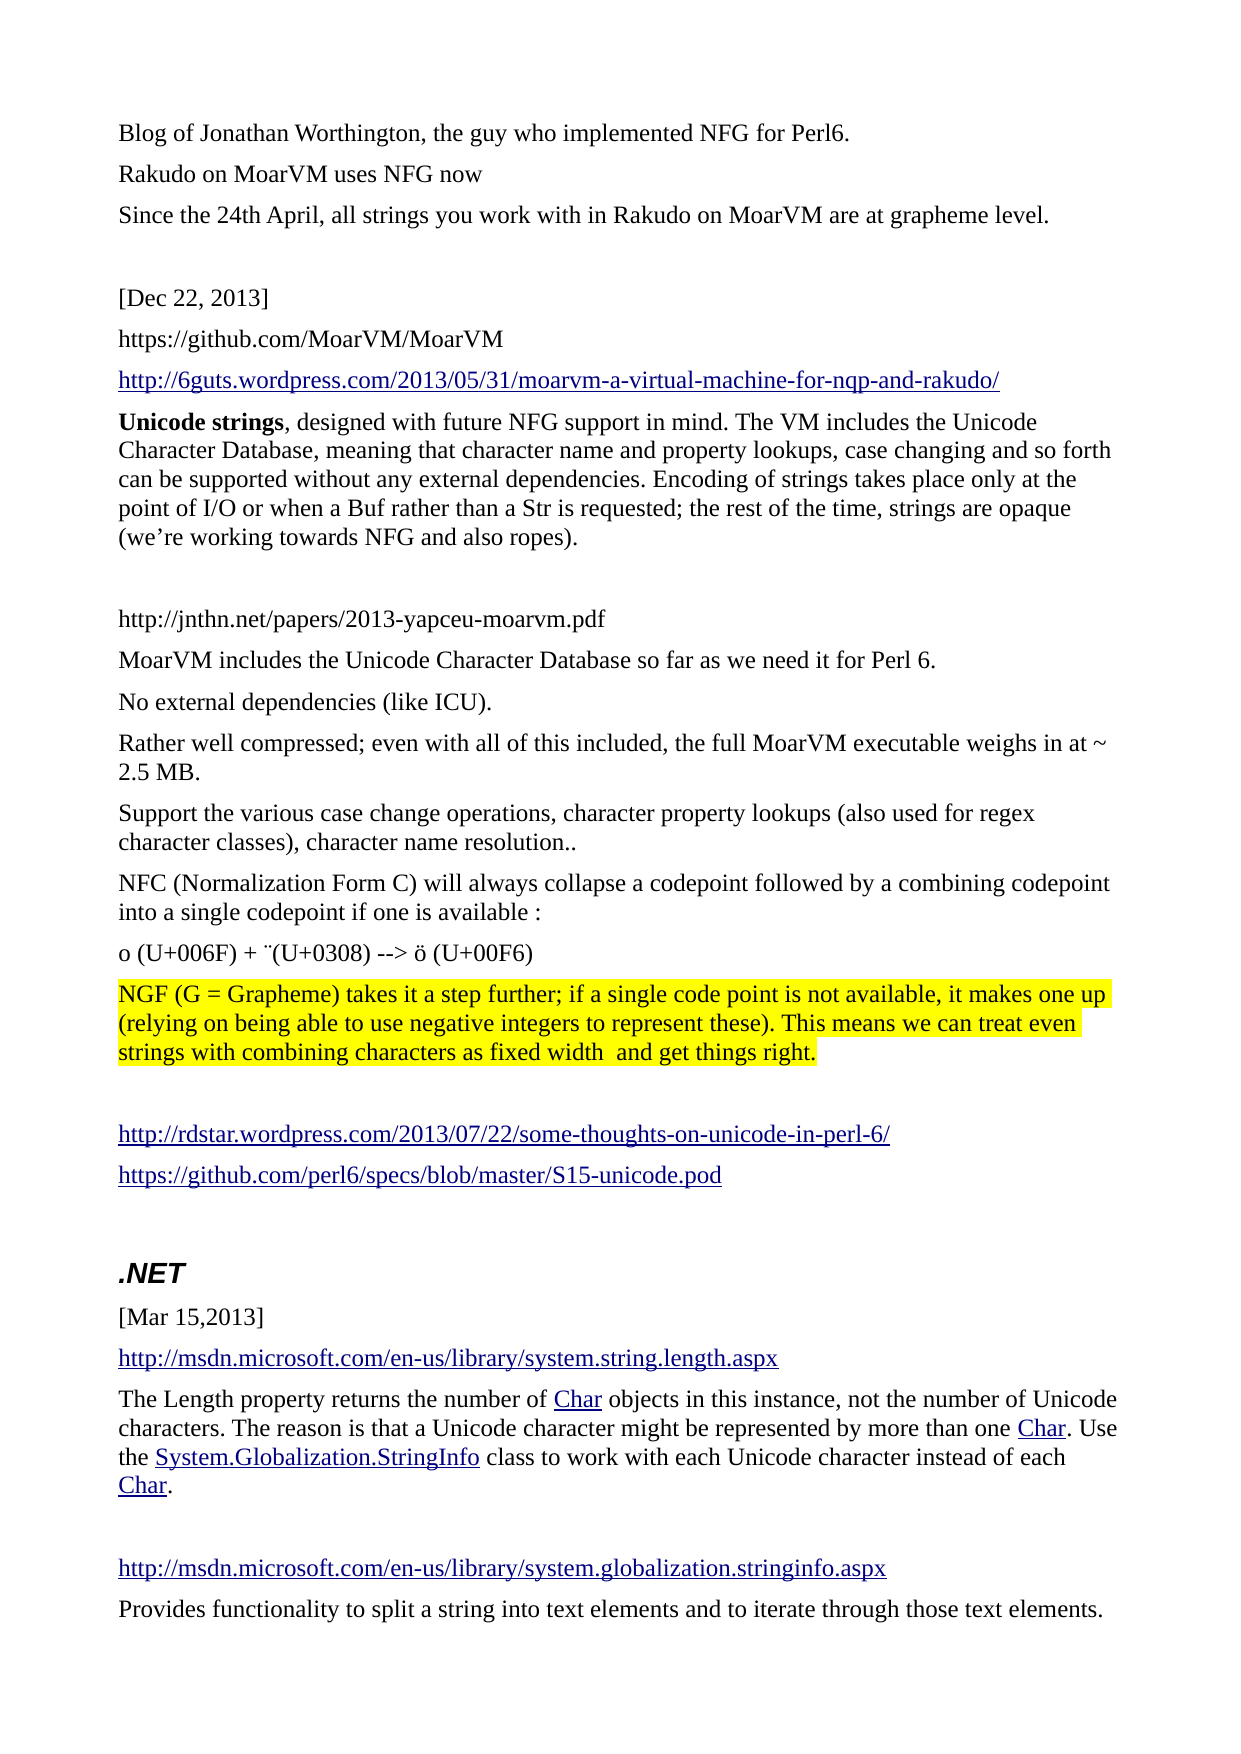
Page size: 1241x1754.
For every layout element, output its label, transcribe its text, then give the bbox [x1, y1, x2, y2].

text Since the 24th April, all strings you work with in Rakudo on MoarVM are at grapheme level. [118, 201, 1122, 229]
text [Dec 22, 2013] [118, 283, 1122, 312]
text http://6guts.wordpress.com/2013/05/31/moarvm-a-virtual-machine-for-nqp-and-rakudo/ [118, 366, 1122, 394]
text NGF (G = Grapheme) takes it a step further; if a single code point is not available, it makes one up (relying on being able to use negative integers to represent these). This means we can treat even strings with combining characters as fixed width and get things right. [118, 979, 1122, 1066]
text The Length property returns the number of Char objects in this instance, not the number of Unicode characters. The reason is that a Unicode character might be represented by more than one Char. Use the System.Globalization.StringInfo class to work with each Unicode character instead of each Char. [118, 1384, 1122, 1499]
text o (U+006F) + ¨(U+0308) --> ö (U+00F6) [118, 938, 1122, 967]
text MoarVM includes the Unicode Character Database so far as we need it for Perl 6. [118, 646, 1122, 674]
text Rather well compressed; even with all of this included, the full MoarVM executable weighs in at ~ 2.5 MB. [118, 728, 1122, 786]
text [Mar 15,2013] [118, 1302, 1122, 1330]
text https://github.com/perl6/specs/blob/master/S15-unicode.pod [118, 1161, 1122, 1189]
text Blog of Jonathan Worthington, the guy who implemented NFG for Perl6. [118, 118, 1122, 147]
text Provides functionality to split a string into text elements and to iterate through those text elements. [118, 1594, 1122, 1623]
text Rakudo on MoarVM uses NFG now [118, 159, 1122, 188]
text https://github.com/MoarVM/MoarVM [118, 324, 1122, 353]
text No external dependencies (like ICU). [118, 687, 1122, 716]
text Support the various case change operations, character property lookups (also used for regex character classes), character name resolution.. [118, 798, 1122, 856]
text http://rdstar.wordpress.com/2013/07/22/some-thoughts-on-unicode-in-perl-6/ [118, 1119, 1122, 1148]
text http://jnthn.net/papers/2013-yapceu-moarvm.pdf [118, 604, 1122, 633]
subtitle .NET [118, 1256, 1122, 1289]
text http://msdn.microsoft.com/en-us/library/system.globalization.stringinfo.aspx [118, 1553, 1122, 1582]
text Unicode strings, designed with future NFG support in mind. The VM includes the Unicode Character Database, meaning that character name and property lookups, case changing and so forth can be supported without any external dependencies. Encoding of strings takes place only at the point of I/O or when a Buf rather than a Str is requested; the rest of the time, strings are opaque (we’re working towards NFG and also ropes). [118, 407, 1122, 551]
text http://msdn.microsoft.com/en-us/library/system.string.length.aspx [118, 1343, 1122, 1372]
text NFC (Normalization Form C) will always collapse a codepoint followed by a combining codepoint into a single codepoint if one is available : [118, 868, 1122, 926]
